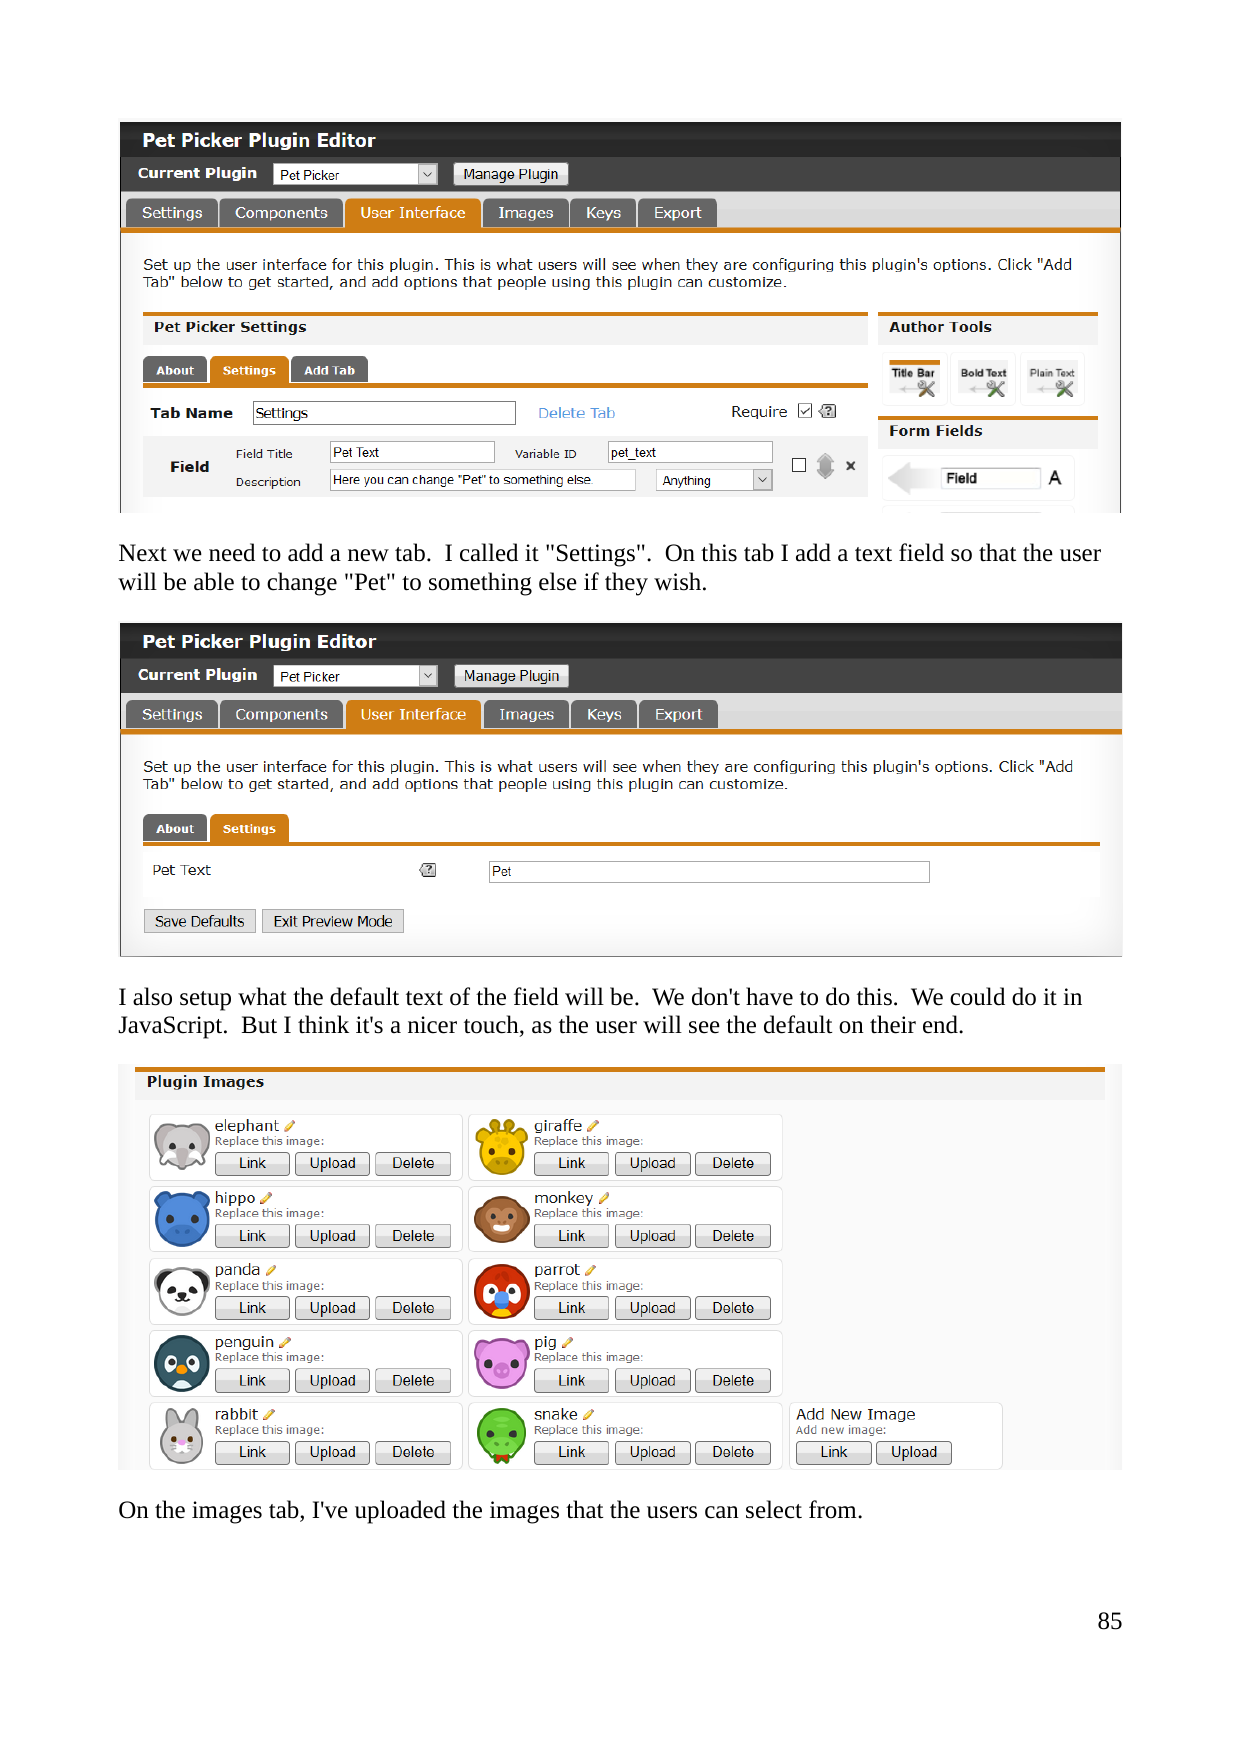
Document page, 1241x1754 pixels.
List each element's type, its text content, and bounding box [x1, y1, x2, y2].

picture [118, 118, 1123, 513]
picture [118, 1064, 1123, 1470]
text I also setup what the default text of the field will be. We don't have to do this. We could do it in JavaScript. But I think it's a nicer touch, as the user will see the default on their end. [118, 982, 1122, 1039]
text Next we need to add a new tab. I called it "Settings". On this tab I add a text field so that the user will be able to change "Pet" to something else if they wish. [118, 538, 1122, 595]
picture [118, 621, 1123, 957]
text On the images tab, I've uploaded the images that the users can select from. [118, 1495, 1122, 1524]
